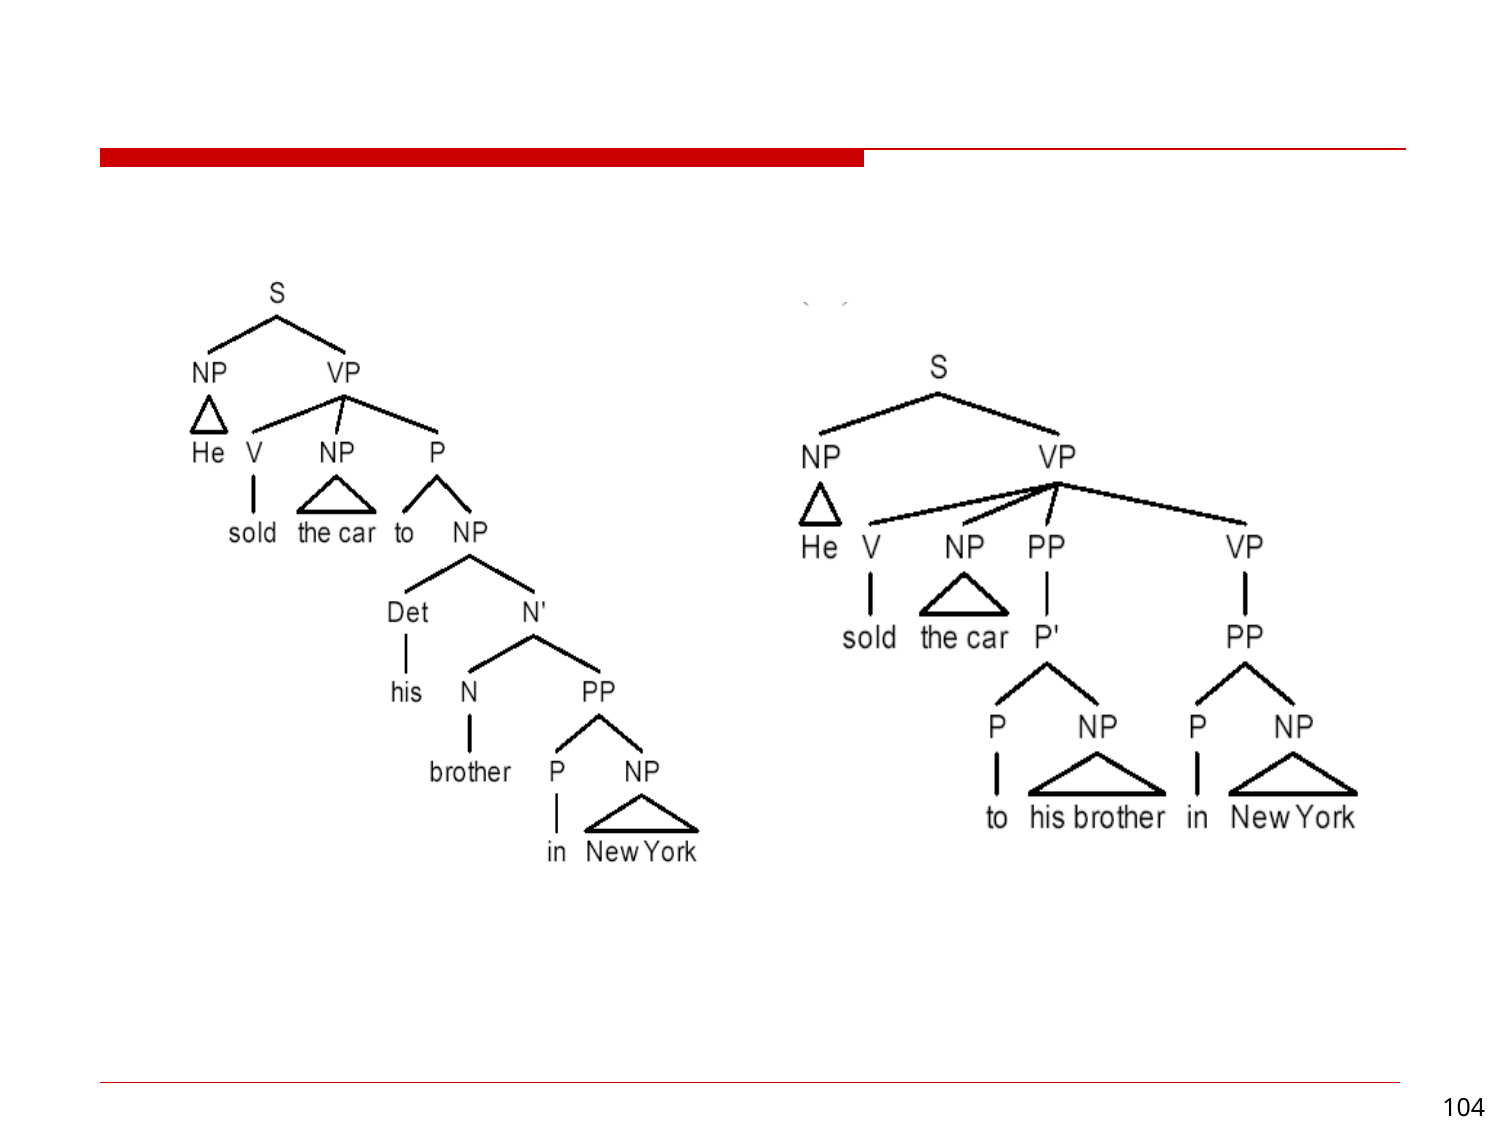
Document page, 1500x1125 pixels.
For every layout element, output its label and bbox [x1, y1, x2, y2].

picture [761, 302, 1406, 870]
picture [92, 278, 737, 894]
